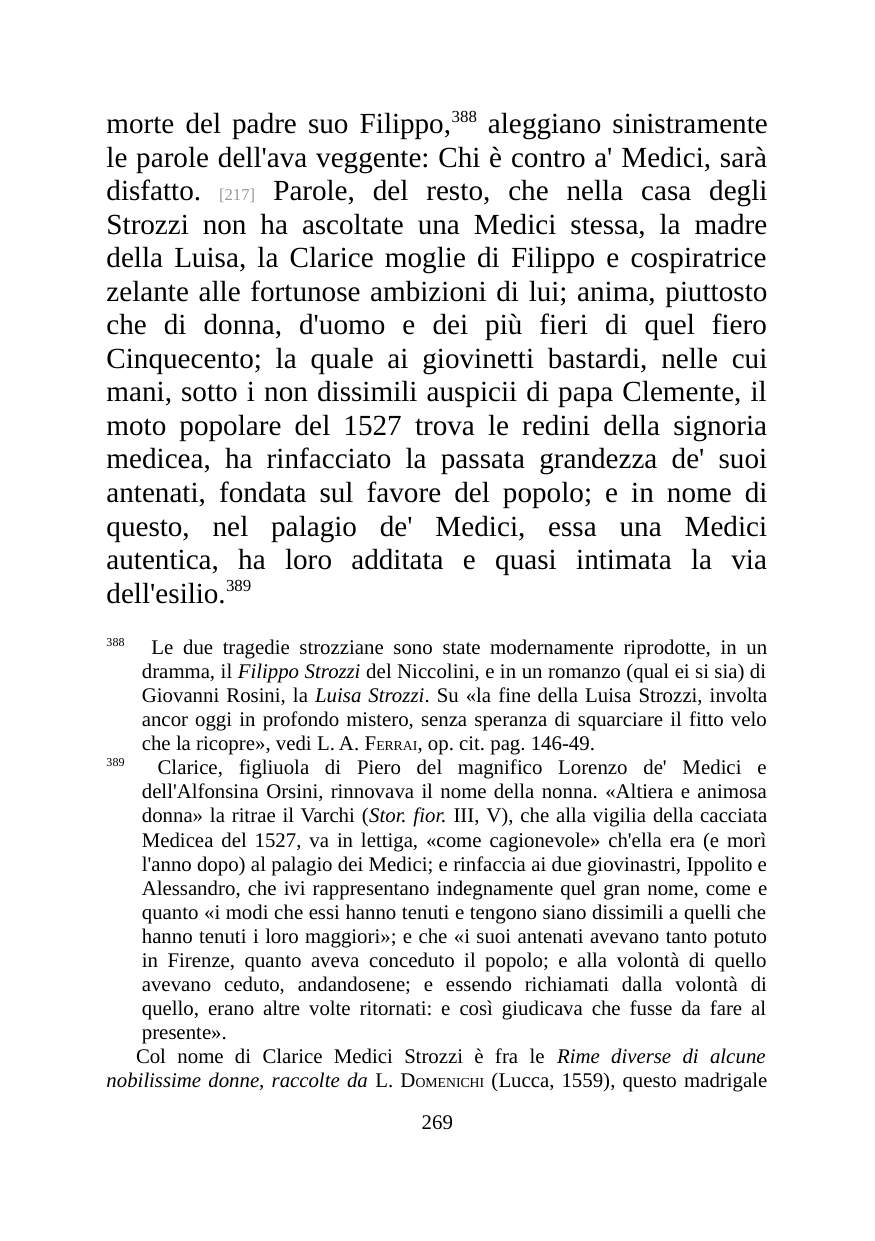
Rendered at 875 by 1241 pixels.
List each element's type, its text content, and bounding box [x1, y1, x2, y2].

text Col nome di Clarice Medici Strozzi è fra le Rime diverse di alcune nobilissime donne, raccolte da L. Domenichi (Lucca, 1559), questo madrigale [106, 1044, 768, 1092]
text Clarice, figliuola di Piero del magnifico Lorenzo de' Medici e dell'Alfonsina Orsini, rinnovava il nome della nonna. «Altiera e animosa donna» la ritrae il Varchi (Stor. fior. III, V), che alla vigilia della cacciata Medicea del 1527, va in lettiga, «come cagionevole» ch'ella era (e morì l'anno dopo) al palagio dei Medici; e rinfaccia ai due giovinastri, Ippolito e Alessandro, che ivi rappresentano indegnamente quel gran nome, come e quanto «i modi che essi hanno tenuti e tengono siano dissimili a quelli che hanno tenuti i loro maggiori»; e che «i suoi antenati avevano tanto potuto in Firenze, quanto aveva conceduto il popolo; e alla volontà di quello avevano ceduto, andandosene; e essendo richiamati dalla volontà di quello, erano altre volte ritornati: e così giudicava che fusse da fare al presente». [106, 755, 768, 1044]
text Le due tragedie strozziane sono state modernamente riprodotte, in un dramma, il Filippo Strozzi del Niccolini, e in un romanzo (qual ei si sia) di Giovanni Rosini, la Luisa Strozzi. Su «la fine della Luisa Strozzi, involta ancor oggi in profondo mistero, senza speranza di squarciare il fitto velo che la ricopre», vedi L. A. Ferrai, op. cit. pag. 146-49. [106, 635, 768, 755]
text morte del padre suo Filippo, aleggiano sinistramente le parole dell'ava veggente: Chi è contro a' Medici, sarà disfatto. [217] Parole, del resto, che nella casa degli Strozzi non ha ascoltate una Medici stessa, la madre della Luisa, la Clarice moglie di Filippo e cospiratrice zelante alle fortunose ambizioni di lui; anima, piuttosto che di donna, d'uomo e dei più fieri di quel fiero Cinquecento; la quale ai giovinetti bastardi, nelle cui mani, sotto i non dissimili auspicii di papa Clemente, il moto popolare del 1527 trova le redini della signoria medicea, ha rinfacciato la passata grandezza de' suoi antenati, fondata sul favore del popolo; e in nome di questo, nel palagio de' Medici, essa una Medici autentica, ha loro additata e quasi intimata la via dell'esilio. [106, 106, 768, 609]
